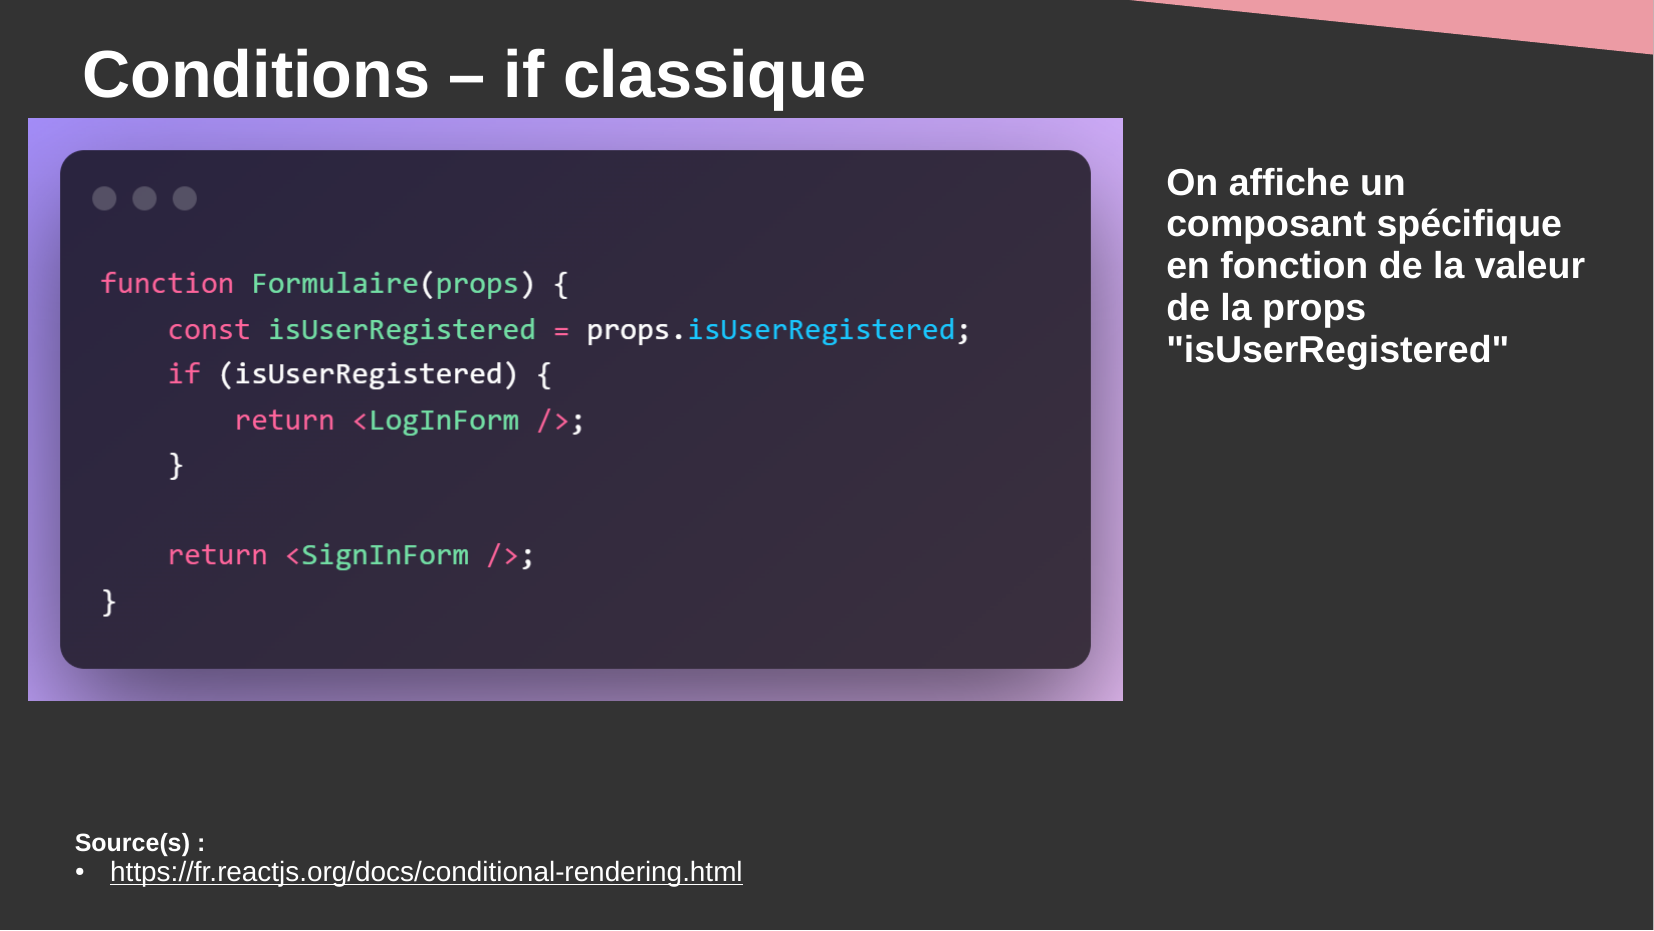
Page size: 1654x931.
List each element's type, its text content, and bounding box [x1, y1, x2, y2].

text_box On affiche un composant spécifique en fonction de la valeur de la props "isUserRegistered" [1151, 153, 1619, 473]
text_box [1129, 0, 1654, 55]
title Conditions – if classique [82, 37, 1571, 114]
text_box Source(s) : https://fr.reactjs.org/docs/conditional-rendering.html [59, 821, 1546, 906]
picture [28, 118, 1123, 701]
